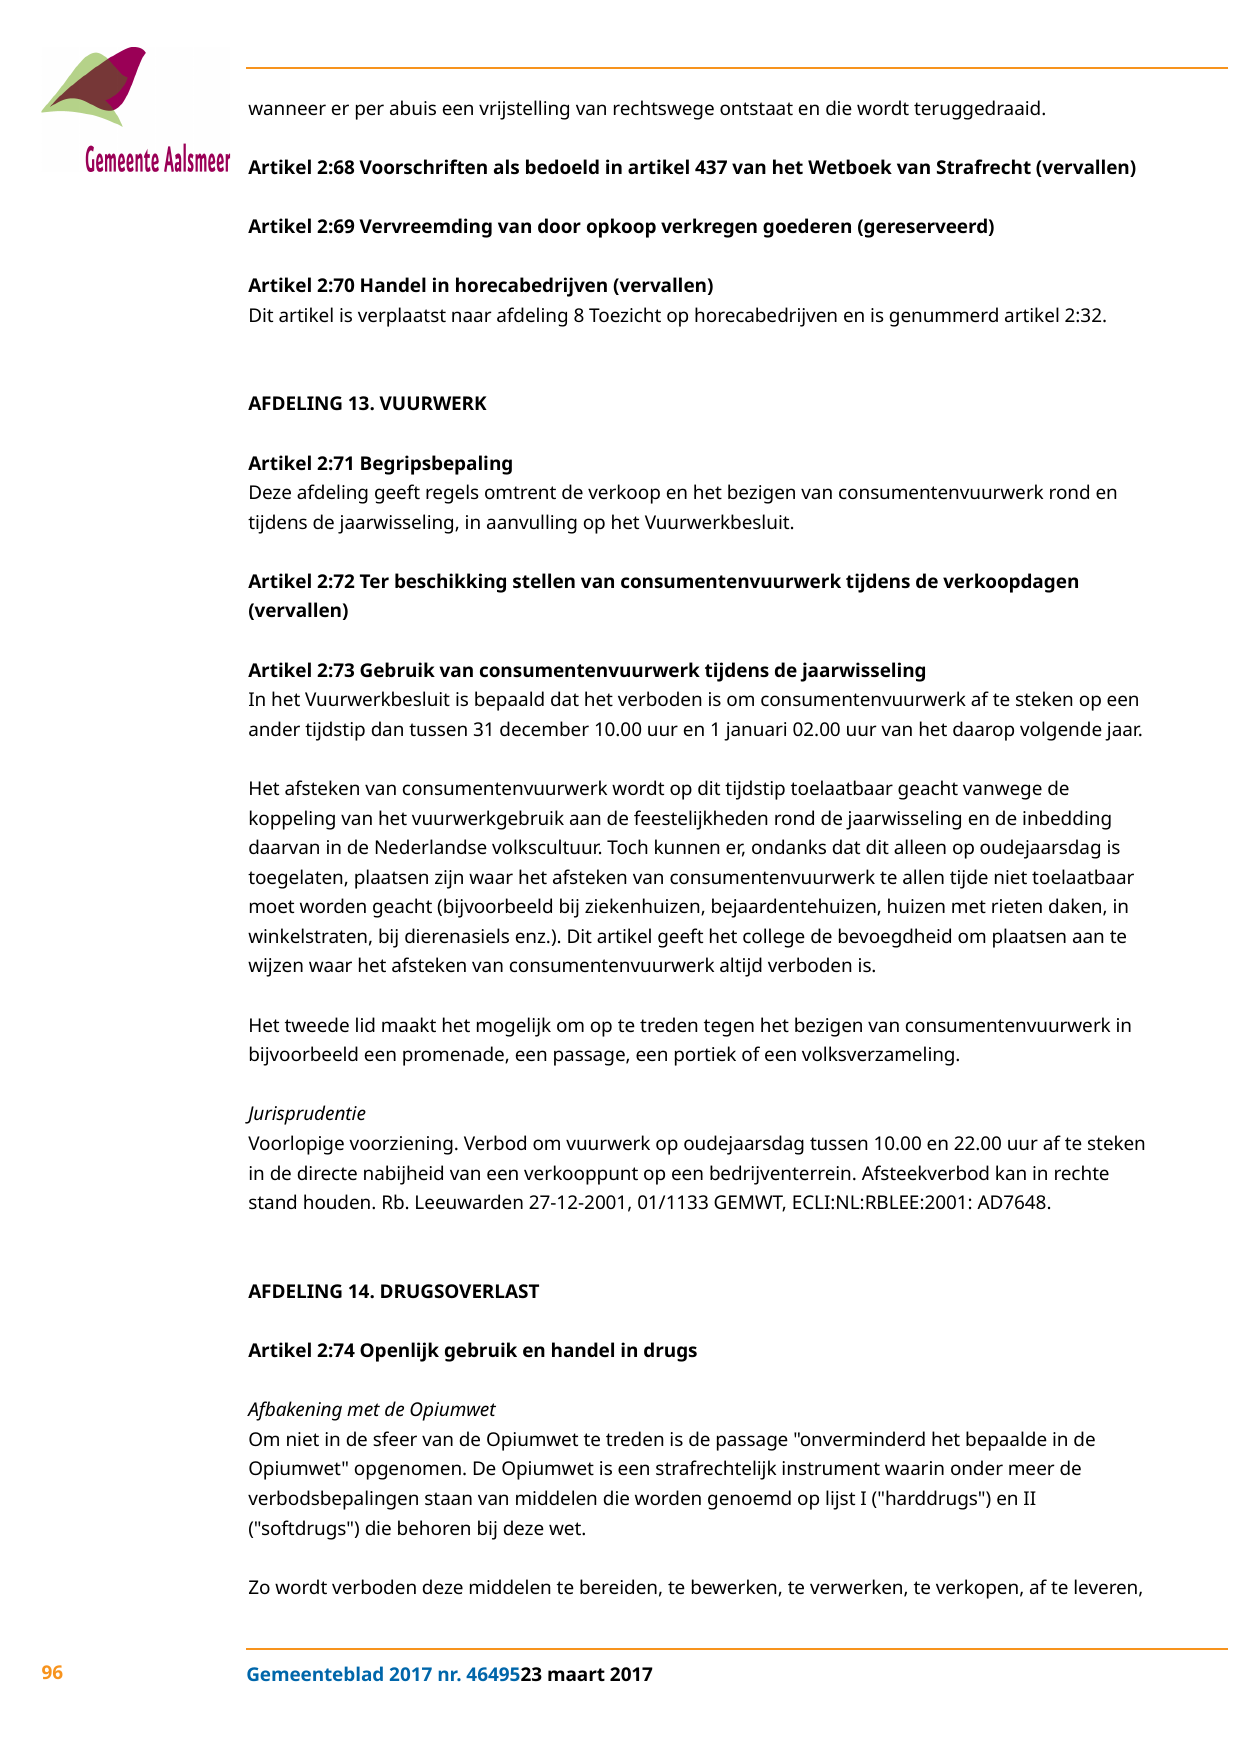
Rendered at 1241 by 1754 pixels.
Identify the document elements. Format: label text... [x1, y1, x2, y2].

text AFDELING 14. DRUGSOVERLAST [248, 1278, 1152, 1304]
text wanneer er per abuis een vrijstelling van rechtswege ontstaat en die wordt teruggedraaid. [248, 95, 1152, 121]
text Artikel 2:71 Begripsbepaling [248, 450, 1152, 476]
text Artikel 2:68 Voorschriften als bedoeld in artikel 437 van het Wetboek van Strafrecht (vervallen) [248, 154, 1152, 180]
text Het afsteken van consumentenvuurwerk wordt op dit tijdstip toelaatbaar geacht vanwege de koppeling van het vuurwerkgebruik aan de feestelijkheden rond de jaarwisseling en de inbedding daarvan in de Nederlandse volkscultuur. Toch kunnen er, ondanks dat dit alleen op oudejaarsdag is toegelaten, plaatsen zijn waar het afsteken van consumentenvuurwerk te allen tijde niet toelaatbaar moet worden geacht (bijvoorbeeld bij ziekenhuizen, bejaardentehuizen, huizen met rieten daken, in winkelstraten, bij dierenasiels enz.). Dit artikel geeft het college de bevoegdheid om plaatsen aan te wijzen waar het afsteken van consumentenvuurwerk altijd verboden is. [248, 775, 1152, 978]
text Artikel 2:73 Gebruik van consumentenvuurwerk tijdens de jaarwisseling [248, 657, 1152, 683]
picture [41, 47, 231, 172]
text Zo wordt verboden deze middelen te bereiden, te bewerken, te verwerken, te verkopen, af te leveren, [248, 1574, 1152, 1600]
text Het tweede lid maakt het mogelijk om op te treden tegen het bezigen van consumentenvuurwerk in bijvoorbeeld een promenade, een passage, een portiek of een volksverzameling. [248, 1012, 1152, 1067]
text In het Vuurwerkbesluit is bepaald dat het verboden is om consumentenvuurwerk af te steken op een ander tijdstip dan tussen 31 december 10.00 uur en 1 januari 02.00 uur van het daarop volgende jaar. [248, 686, 1152, 742]
text Afbakening met de Opiumwet [248, 1396, 1152, 1422]
text Om niet in de sfeer van de Opiumwet te treden is de passage "onverminderd het bepaalde in de Opiumwet" opgenomen. De Opiumwet is een strafrechtelijk instrument waarin onder meer de verbodsbepalingen staan van middelen die worden genoemd op lijst I ("harddrugs") en II ("softdrugs") die behoren bij deze wet. [248, 1426, 1152, 1541]
text Artikel 2:70 Handel in horecabedrijven (vervallen) [248, 272, 1152, 298]
text Dit artikel is verplaatst naar afdeling 8 Toezicht op horecabedrijven en is genummerd artikel 2:32. [248, 302, 1152, 328]
text Jurisprudentie [248, 1101, 1152, 1126]
text Artikel 2:69 Vervreemding van door opkoop verkregen goederen (gereserveerd) [248, 213, 1152, 239]
text Artikel 2:72 Ter beschikking stellen van consumentenvuurwerk tijdens de verkoopdagen (vervallen) [248, 568, 1152, 623]
text Deze afdeling geeft regels omtrent de verkoop en het bezigen van consumentenvuurwerk rond en tijdens de jaarwisseling, in aanvulling op het Vuurwerkbesluit. [248, 479, 1152, 535]
text Voorlopige voorziening. Verbod om vuurwerk op oudejaarsdag tussen 10.00 en 22.00 uur af te steken in de directe nabijheid van een verkooppunt op een bedrijventerrein. Afsteekverbod kan in rechte stand houden. Rb. Leeuwarden 27-12-2001, 01/1133 GEMWT, ECLI:NL:RBLEE:2001: AD7648. [248, 1130, 1152, 1215]
text AFDELING 13. VUURWERK [248, 391, 1152, 416]
text Artikel 2:74 Openlijk gebruik en handel in drugs [248, 1337, 1152, 1363]
